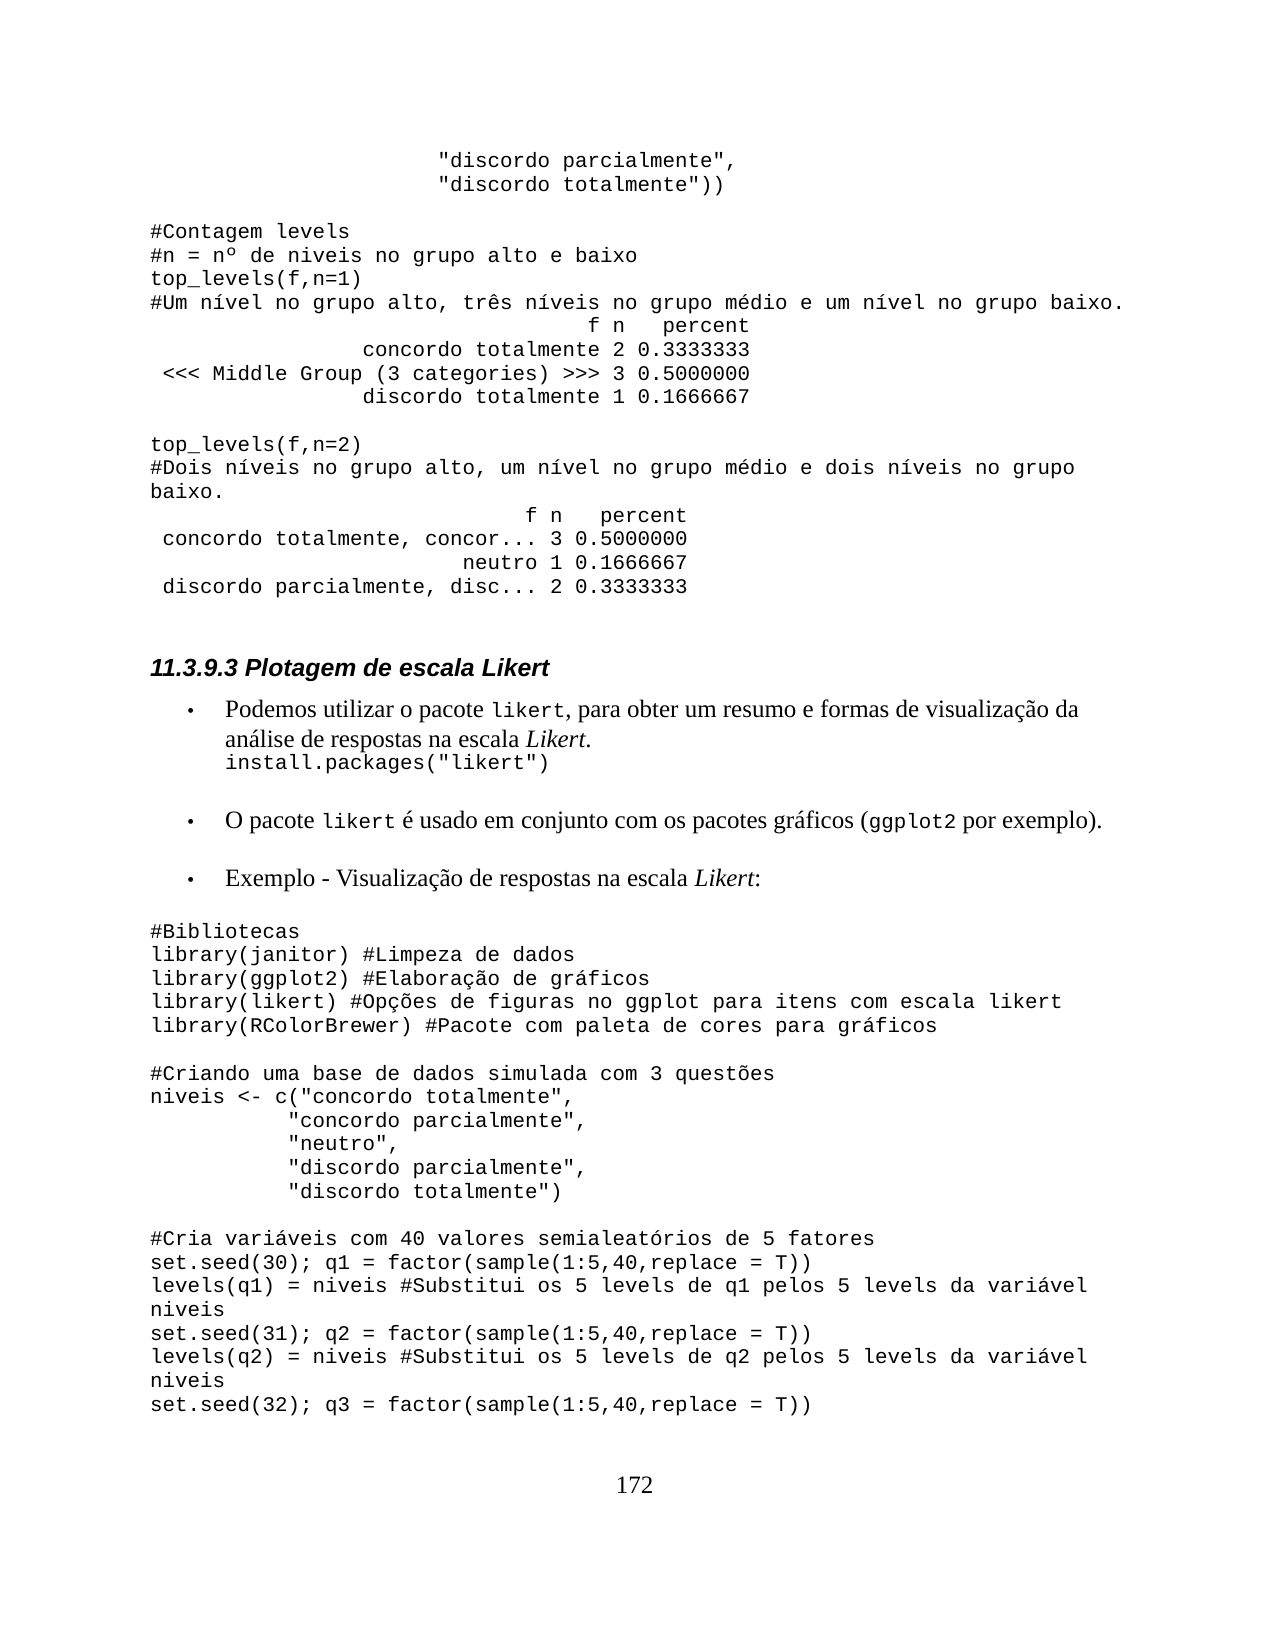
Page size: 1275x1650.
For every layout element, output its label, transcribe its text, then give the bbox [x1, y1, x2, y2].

text niveis <- c("concordo totalmente", [150, 1086, 1125, 1110]
text "concordo parcialmente", [150, 1110, 1125, 1133]
list Podemos utilizar o pacote likert, para obter um resumo e formas de visualização da análise de respostas na escala Likert. install.packages("likert") [187, 694, 1125, 805]
text #Um nível no grupo alto, três níveis no grupo médio e um nível no grupo baixo. [150, 292, 1125, 316]
subtitle 11.3.9.3 Plotagem de escala Likert [150, 653, 1125, 682]
text "discordo totalmente") [150, 1181, 1125, 1204]
text library(ggplot2) #Elaboração de gráficos [150, 968, 1125, 992]
text library(likert) #Opções de figuras no ggplot para itens com escala likert [150, 992, 1125, 1015]
text "neutro", [150, 1133, 1125, 1157]
text set.seed(32); q3 = factor(sample(1:5,40,replace = T)) [150, 1393, 1125, 1417]
text concordo totalmente, concor... 3 0.5000000 [150, 528, 1125, 552]
text #Bibliotecas [150, 921, 1125, 944]
text library(janitor) #Limpeza de dados [150, 944, 1125, 968]
text "discordo parcialmente", [150, 150, 1125, 174]
text #Cria variáveis com 40 valores semialeatórios de 5 fatores [150, 1228, 1125, 1252]
text "discordo totalmente")) [150, 174, 1125, 197]
list Exemplo - Visualização de respostas na escala Likert: [187, 863, 1125, 921]
text f n percent [150, 316, 1125, 339]
text set.seed(31); q2 = factor(sample(1:5,40,replace = T)) [150, 1323, 1125, 1346]
text #Dois níveis no grupo alto, um nível no grupo médio e dois níveis no grupo baixo. [150, 457, 1125, 505]
text concordo totalmente 2 0.3333333 [150, 339, 1125, 363]
text top_levels(f,n=1) [150, 268, 1125, 292]
text discordo totalmente 1 0.1666667 [150, 386, 1125, 410]
text "discordo parcialmente", [150, 1157, 1125, 1181]
text library(RColorBrewer) #Pacote com paleta de cores para gráficos [150, 1015, 1125, 1039]
text #Criando uma base de dados simulada com 3 questões [150, 1062, 1125, 1086]
text #Contagem levels [150, 221, 1125, 244]
text discordo parcialmente, disc... 2 0.3333333 [150, 576, 1125, 599]
list O pacote likert é usado em conjunto com os pacotes gráficos (ggplot2 por exemplo). [187, 805, 1125, 863]
text #n = nº de niveis no grupo alto e baixo [150, 244, 1125, 268]
text set.seed(30); q1 = factor(sample(1:5,40,replace = T)) [150, 1252, 1125, 1275]
text neutro 1 0.1666667 [150, 552, 1125, 576]
text levels(q2) = niveis #Substitui os 5 levels de q2 pelos 5 levels da variável niveis [150, 1346, 1125, 1393]
text f n percent [150, 505, 1125, 528]
text levels(q1) = niveis #Substitui os 5 levels de q1 pelos 5 levels da variável niveis [150, 1275, 1125, 1323]
text <<< Middle Group (3 categories) >>> 3 0.5000000 [150, 363, 1125, 386]
text top_levels(f,n=2) [150, 434, 1125, 457]
